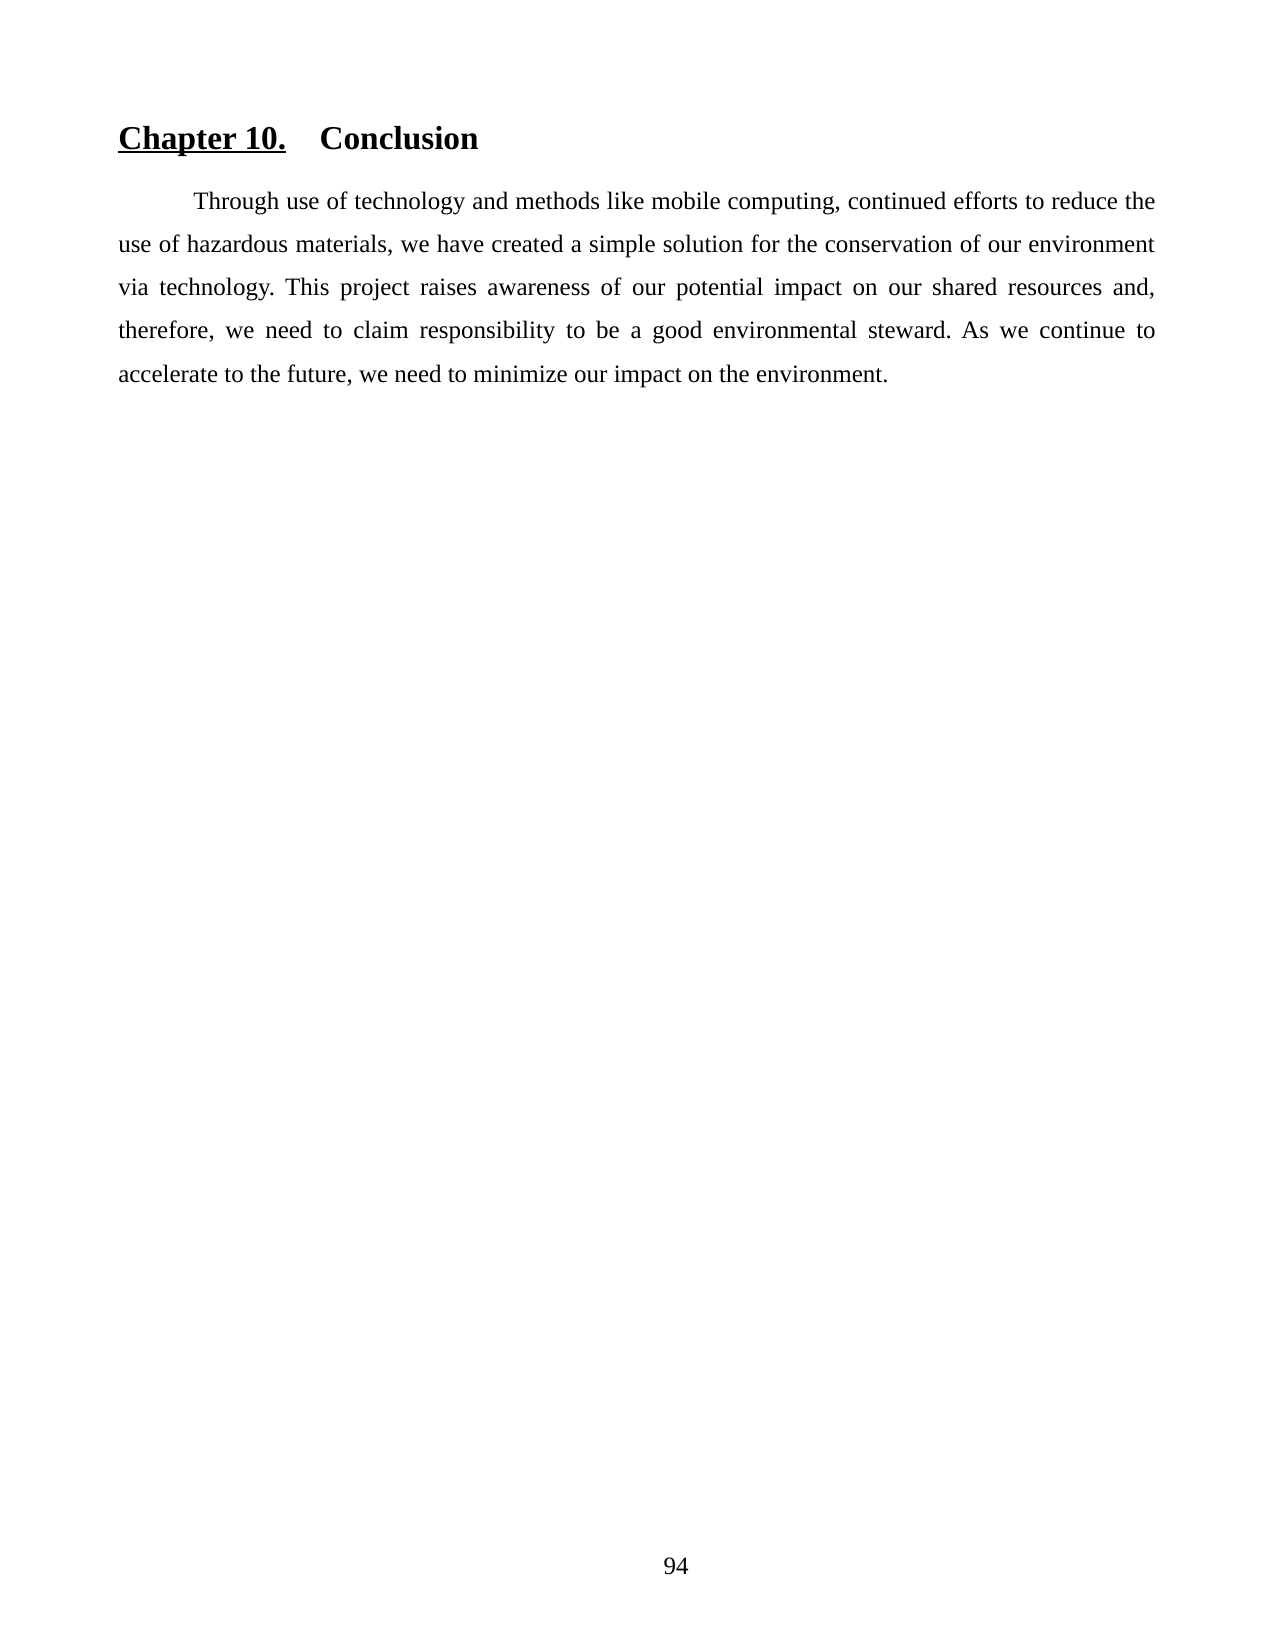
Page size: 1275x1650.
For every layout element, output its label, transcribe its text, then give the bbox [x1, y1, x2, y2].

text Through use of technology and methods like mobile computing, continued efforts to reduce the use of hazardous materials, we have created a simple solution for the conservation of our environment via technology. This project raises awareness of our potential impact on our shared resources and, therefore, we need to claim responsibility to be a good environmental steward. As we continue to accelerate to the future, we need to minimize our impact on the environment. [118, 186, 1157, 387]
text Chapter 10. Conclusion [118, 118, 1157, 156]
